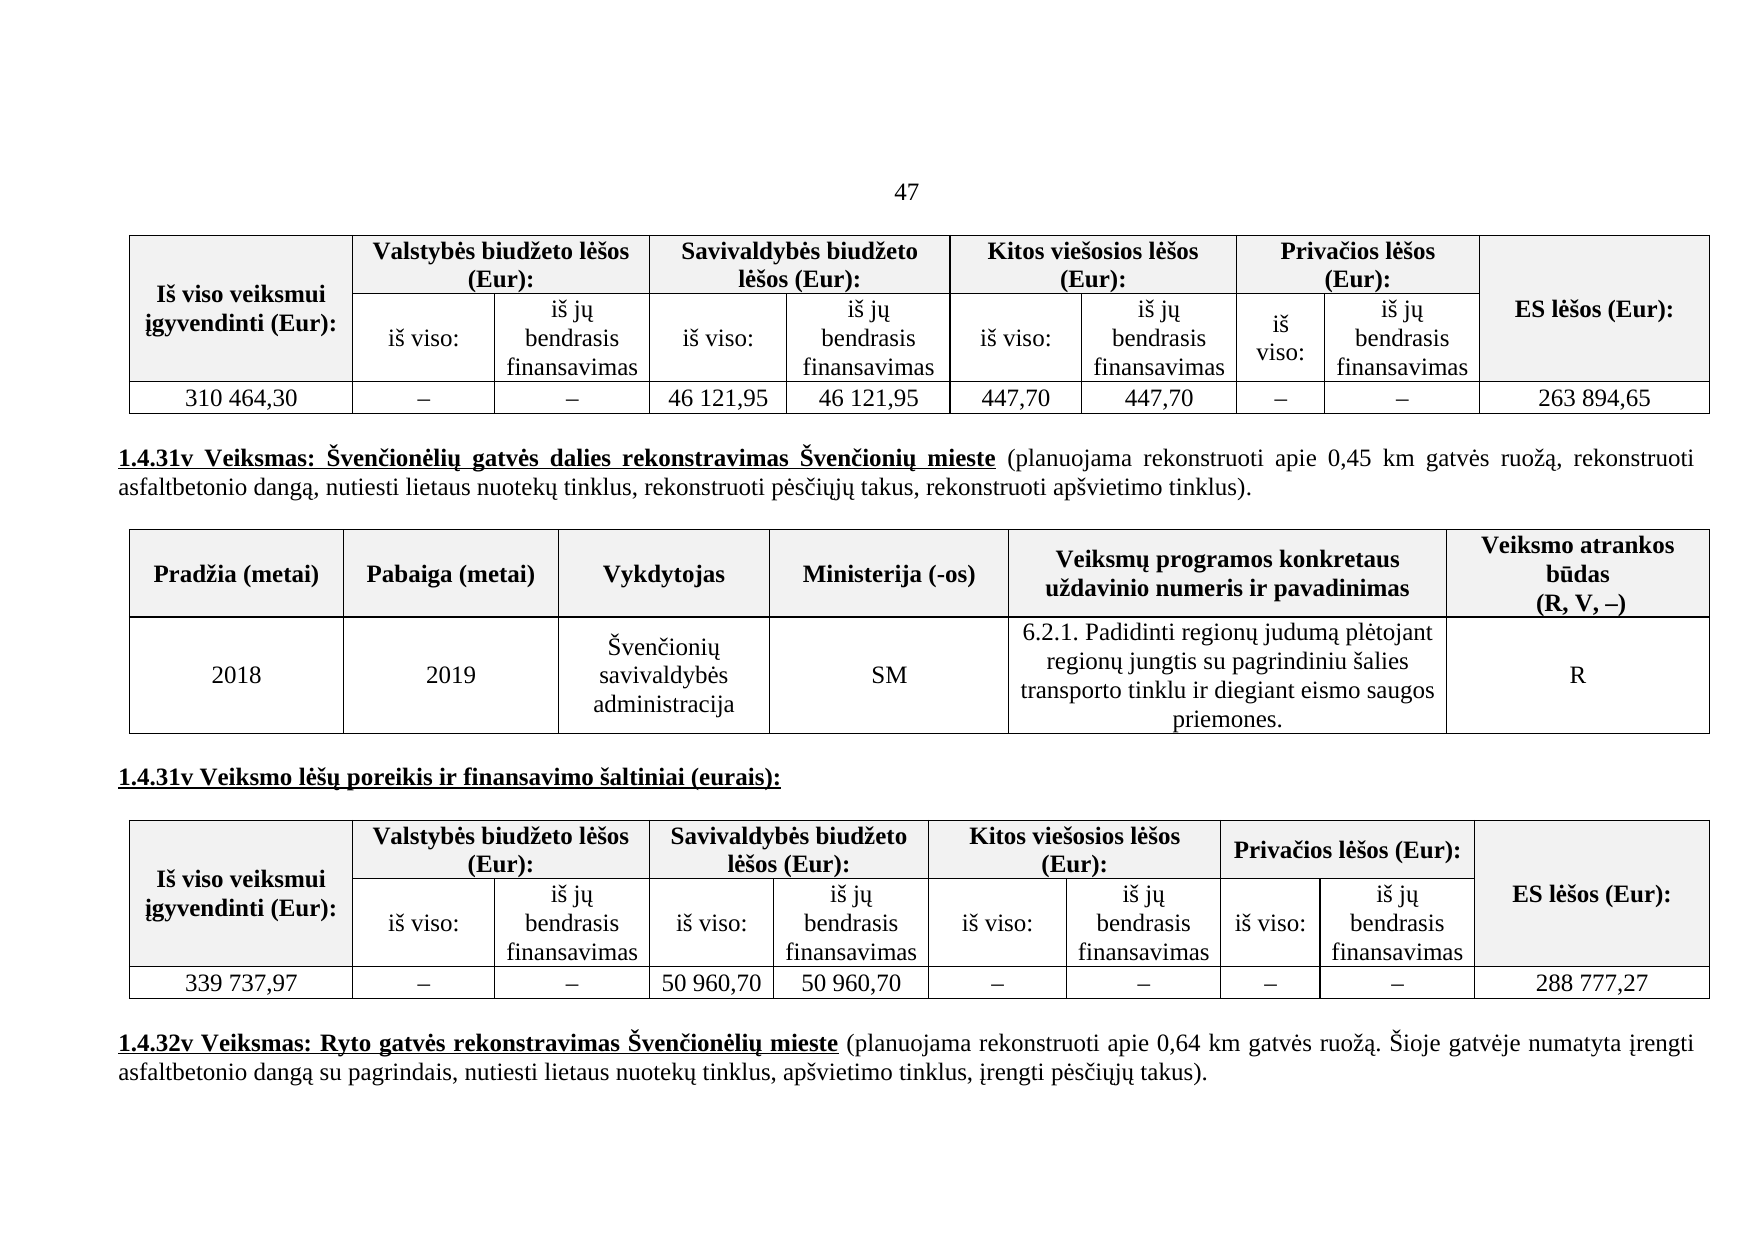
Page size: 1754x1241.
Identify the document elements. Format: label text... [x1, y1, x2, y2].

text 1.4.31v Veiksmas: Švenčionėlių gatvės dalies rekonstravimas Švenčionių mieste (planuojama rekonstruoti apie 0,45 km gatvės ruožą, rekonstruoti asfaltbetonio dangą, nutiesti lietaus nuotekų tinklus, rekonstruoti pėsčiųjų takus, rekonstruoti apšvietimo tinklus). [118, 443, 1695, 500]
table_header ES lėšos (Eur): [1480, 236, 1709, 381]
table_cell 6.2.1. Padidinti regionų judumą plėtojant regionų jungtis su pagrindiniu šalies transporto tinklu ir diegiant eismo saugos priemones. [1009, 618, 1446, 732]
table_header Iš viso veiksmui įgyvendinti (Eur): [130, 821, 352, 966]
table_cell – [353, 382, 494, 413]
table_cell iš jų bendrasis finansavimas [1321, 879, 1474, 966]
table_header Savivaldybės biudžeto lėšos (Eur): [650, 821, 928, 878]
table_cell – [495, 382, 649, 413]
table_header Privačios lėšos (Eur): [1237, 236, 1479, 293]
table_cell 46 121,95 [787, 382, 949, 413]
table_header Veiksmų programos konkretaus uždavinio numeris ir pavadinimas [1009, 530, 1446, 616]
table_cell 2019 [344, 618, 558, 732]
table_cell 447,70 [1082, 382, 1236, 413]
table_header ES lėšos (Eur): [1475, 821, 1709, 966]
table_cell – [1237, 382, 1324, 413]
table_header Pabaiga (metai) [344, 530, 558, 616]
table_cell iš jų bendrasis finansavimas [1325, 294, 1479, 381]
table_header Kitos viešosios lėšos (Eur): [951, 236, 1236, 293]
table_cell – [1067, 967, 1220, 998]
table_cell iš viso: [1237, 294, 1324, 381]
table_cell 310 464,30 [130, 382, 352, 413]
table_cell 46 121,95 [650, 382, 786, 413]
table_cell iš jų bendrasis finansavimas [1067, 879, 1220, 966]
table_header Ministerija (-os) [770, 530, 1008, 616]
table_cell SM [770, 618, 1008, 732]
table_cell 2018 [130, 618, 343, 732]
table_header Valstybės biudžeto lėšos (Eur): [353, 821, 649, 878]
table_cell – [1221, 967, 1319, 998]
table_cell – [1325, 382, 1479, 413]
table_cell iš jų bendrasis finansavimas [495, 294, 649, 381]
table_cell iš jų bendrasis finansavimas [774, 879, 928, 966]
table_cell 339 737,97 [130, 967, 352, 998]
table_cell iš viso: [650, 879, 773, 966]
table_cell – [495, 967, 649, 998]
table_header Pradžia (metai) [130, 530, 343, 616]
table_cell – [1321, 967, 1474, 998]
table_header Iš viso veiksmui įgyvendinti (Eur): [130, 236, 352, 381]
table_cell iš viso: [929, 879, 1066, 966]
table_cell – [353, 967, 494, 998]
table_cell iš jų bendrasis finansavimas [787, 294, 949, 381]
text 1.4.31v Veiksmo lėšų poreikis ir finansavimo šaltiniai (eurais): [118, 762, 1695, 791]
table_cell iš viso: [650, 294, 786, 381]
table_cell R [1447, 618, 1709, 732]
table_cell iš viso: [353, 294, 494, 381]
table_cell iš viso: [353, 879, 494, 966]
table_cell Švenčionių savivaldybės administracija [559, 618, 769, 732]
table_cell iš jų bendrasis finansavimas [495, 879, 649, 966]
table_header Privačios lėšos (Eur): [1221, 821, 1474, 878]
table_cell iš viso: [951, 294, 1081, 381]
table_header Kitos viešosios lėšos (Eur): [929, 821, 1220, 878]
text 1.4.32v Veiksmas: Ryto gatvės rekonstravimas Švenčionėlių mieste (planuojama rekonstruoti apie 0,64 km gatvės ruožą. Šioje gatvėje numatyta įrengti asfaltbetonio dangą su pagrindais, nutiesti lietaus nuotekų tinklus, apšvietimo tinklus, įrengti pėsčiųjų takus). [118, 1028, 1695, 1086]
table_cell 50 960,70 [774, 967, 928, 998]
table_cell 447,70 [951, 382, 1081, 413]
table_cell iš viso: [1221, 879, 1319, 966]
table_cell 50 960,70 [650, 967, 773, 998]
table_cell 263 894,65 [1480, 382, 1709, 413]
table_cell 288 777,27 [1475, 967, 1709, 998]
table_header Vykdytojas [559, 530, 769, 616]
table_header Valstybės biudžeto lėšos (Eur): [353, 236, 649, 293]
table_header Veiksmo atrankos būdas (R, V, –) [1447, 530, 1709, 616]
table_cell – [929, 967, 1066, 998]
table_header Savivaldybės biudžeto lėšos (Eur): [650, 236, 949, 293]
table_cell iš jų bendrasis finansavimas [1082, 294, 1236, 381]
